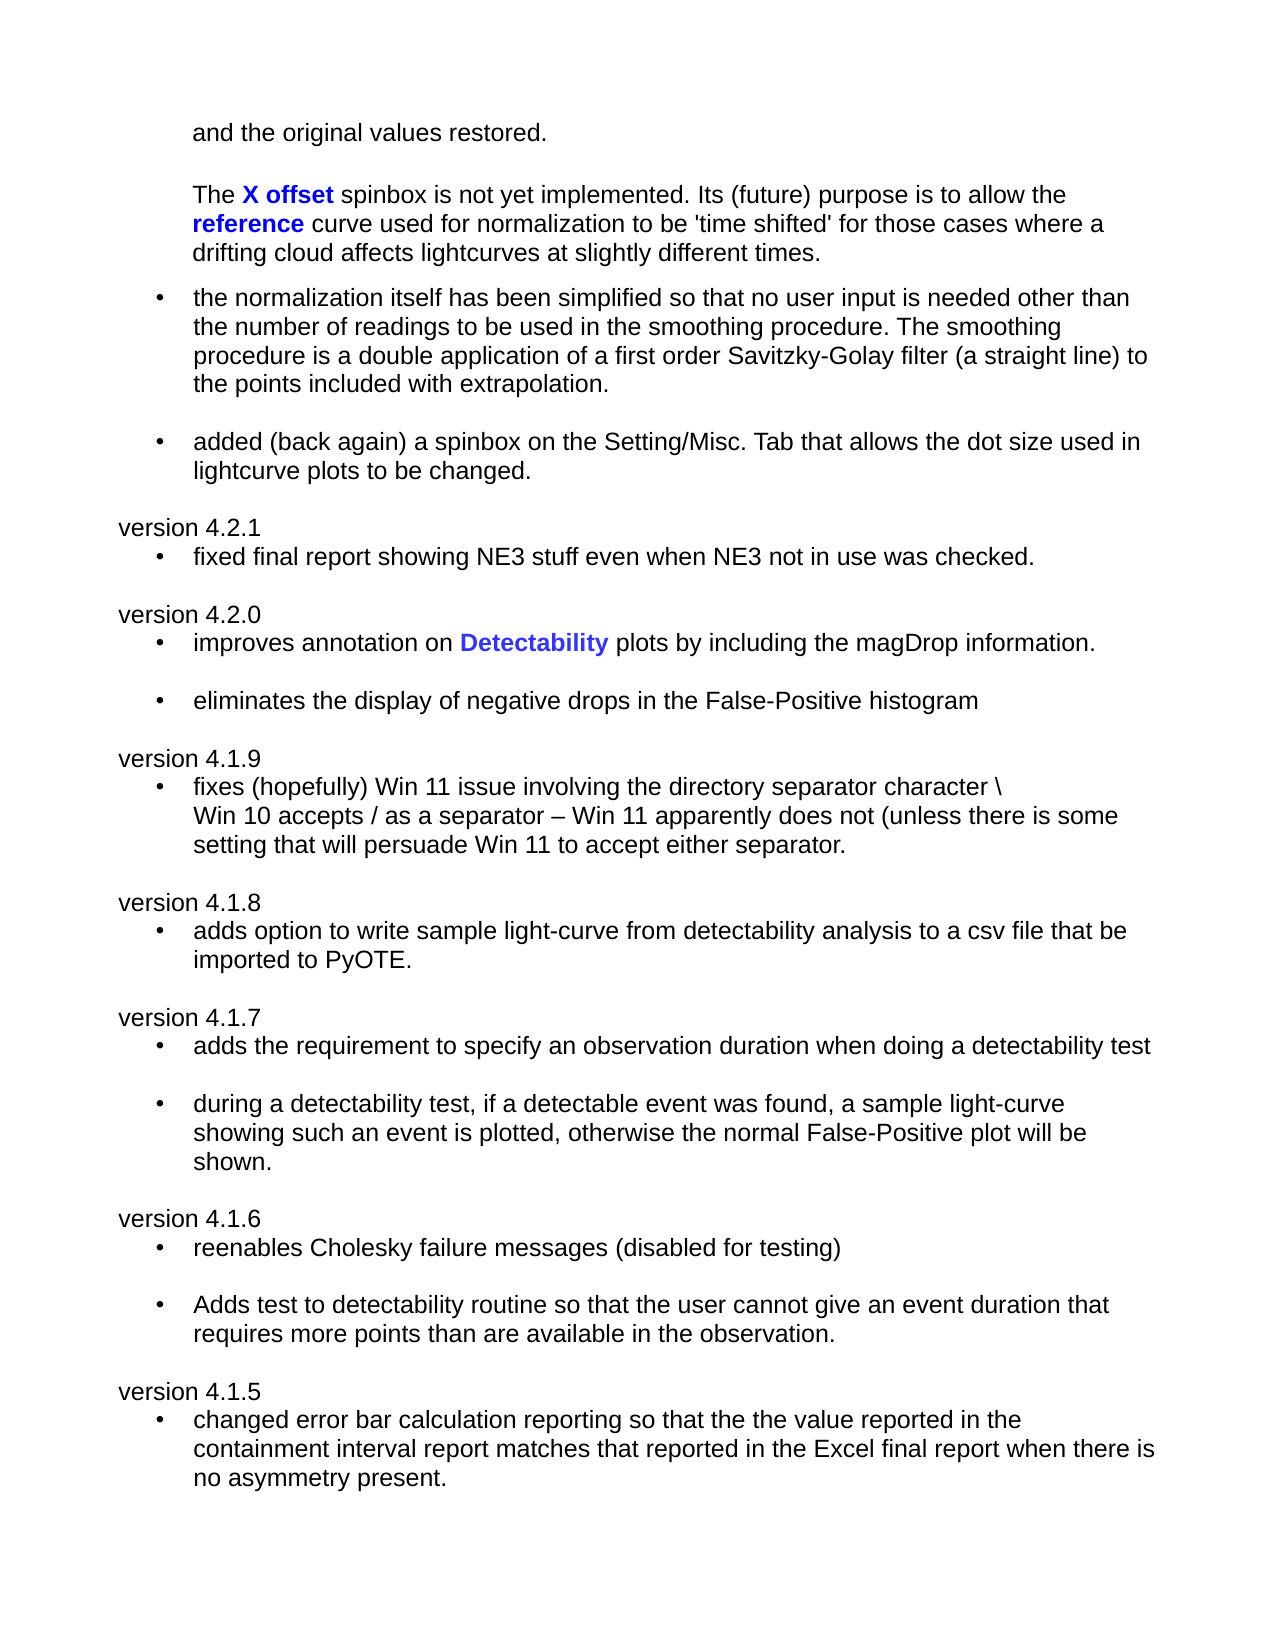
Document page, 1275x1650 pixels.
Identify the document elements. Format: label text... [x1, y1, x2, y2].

list Adds test to detectability routine so that the user cannot give an event duration that requires more points than are available in the observation. [156, 1290, 1157, 1377]
text version 4.1.7 [118, 1003, 1157, 1031]
list improves annotation on Detectability plots by including the magDrop information. [156, 628, 1157, 686]
text and the original values restored. [192, 118, 1157, 147]
list fixed final report showing NE3 stuff even when NE3 not in use was checked. [156, 542, 1157, 600]
text version 4.1.9 [118, 744, 1157, 772]
list changed error bar calculation reporting so that the the value reported in the containment interval report matches that reported in the Excel final report when there is no asymmetry present. [156, 1406, 1157, 1492]
list during a detectability test, if a detectable event was found, a sample light-curve showing such an event is plotted, otherwise the normal False-Positive plot will be shown. [156, 1089, 1157, 1204]
text version 4.1.8 [118, 887, 1157, 916]
list adds option to write sample light-curve from detectability analysis to a csv file that be imported to PyOTE. [156, 916, 1157, 1003]
text version 4.1.6 [118, 1204, 1157, 1233]
list reenables Cholesky failure messages (disabled for testing) [156, 1233, 1157, 1290]
text version 4.1.5 [118, 1377, 1157, 1406]
text version 4.2.0 [118, 600, 1157, 628]
list eliminates the display of negative drops in the False-Positive histogram [156, 686, 1157, 744]
list the normalization itself has been simplified so that no user input is needed other than the number of readings to be used in the smoothing procedure. The smoothing procedure is a double application of a first order Savitzky-Golay filter (a straight line) to the points included with extrapolation. [156, 283, 1157, 427]
list added (back again) a spinbox on the Setting/Misc. Tab that allows the dot size used in lightcurve plots to be changed. [156, 427, 1157, 513]
list fixes (hopefully) Win 11 issue involving the directory separator character \ Win 10 accepts / as a separator – Win 11 apparently does not (unless there is some setting that will persuade Win 11 to accept either separator. [156, 772, 1157, 887]
text The X offset spinbox is not yet implemented. Its (future) purpose is to allow the reference curve used for normalization to be 'time shifted' for those cases where a drifting cloud affects lightcurves at slightly different times. [192, 180, 1157, 266]
text version 4.2.1 [118, 513, 1157, 542]
list adds the requirement to specify an observation duration when doing a detectability test [156, 1031, 1157, 1089]
